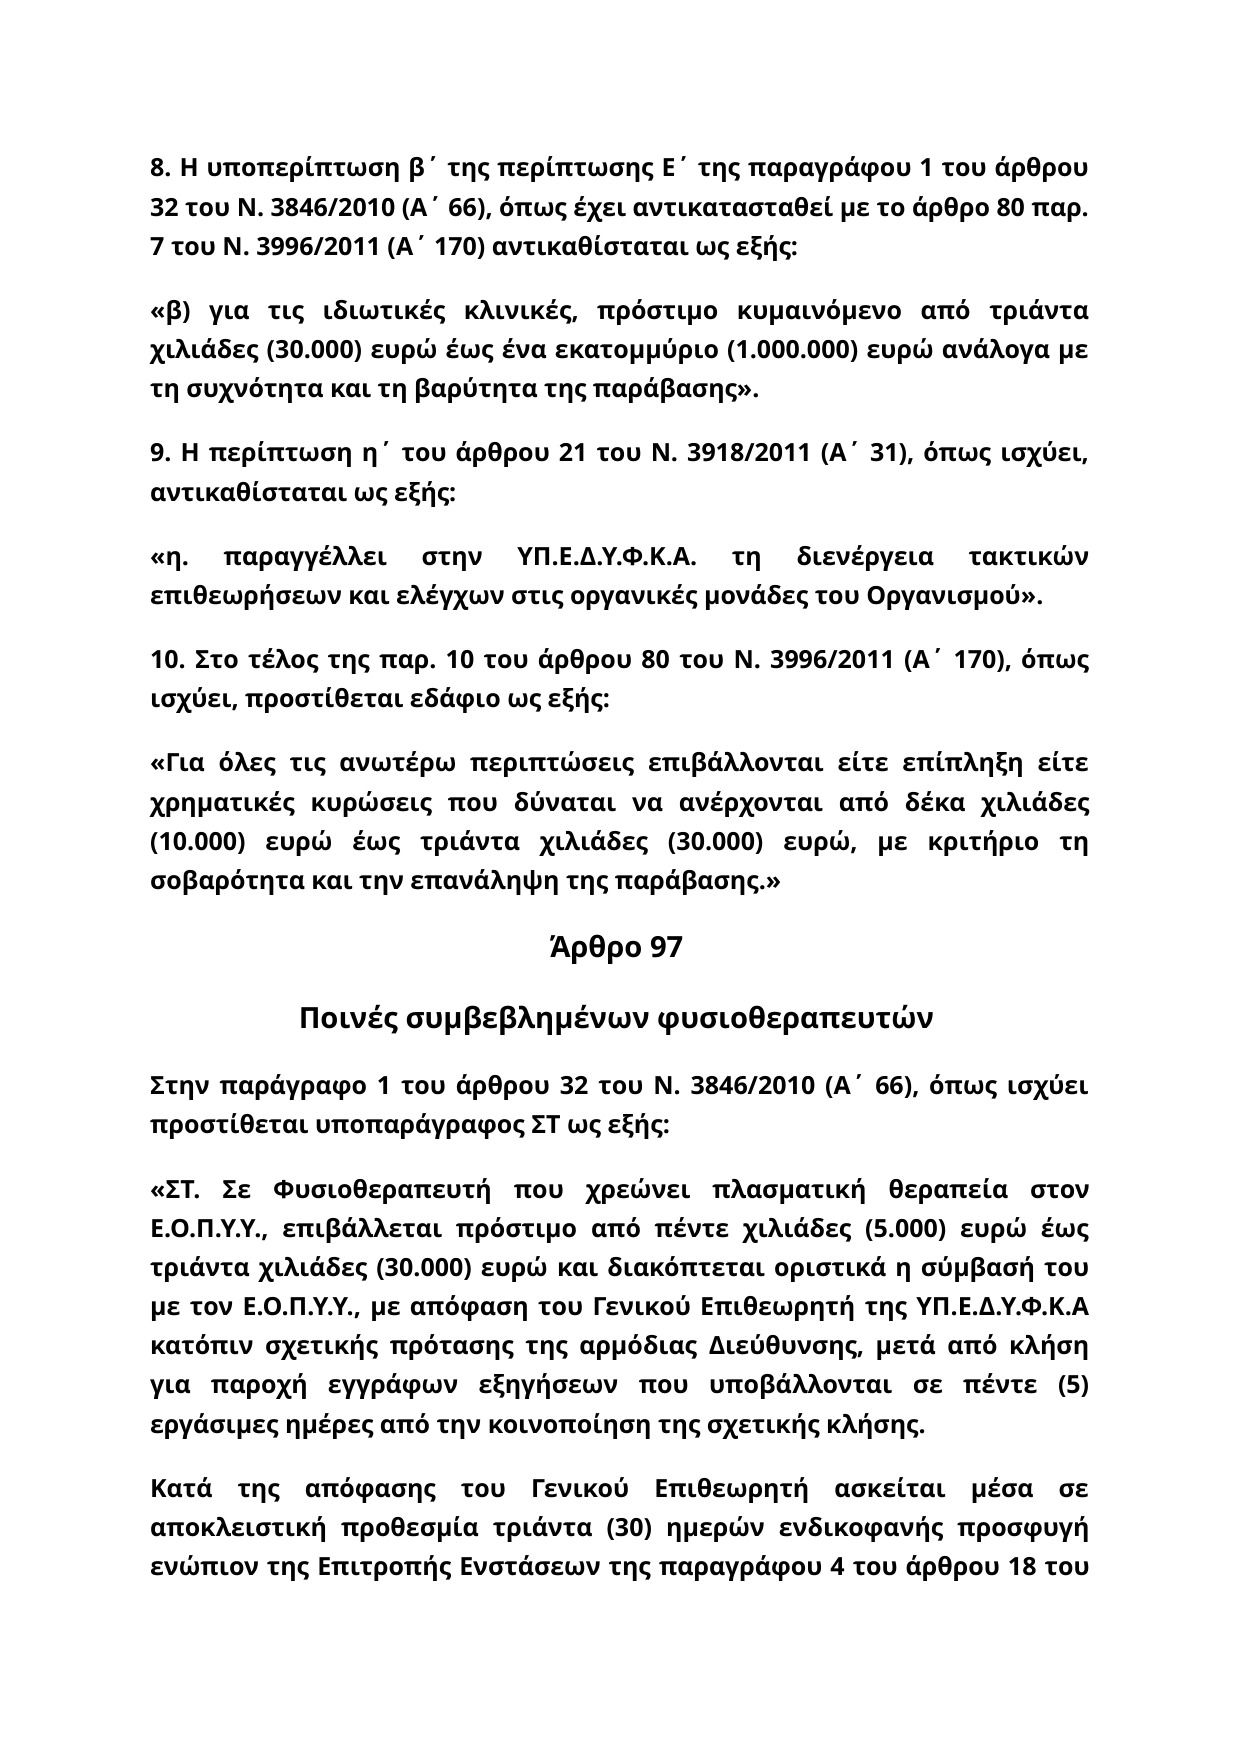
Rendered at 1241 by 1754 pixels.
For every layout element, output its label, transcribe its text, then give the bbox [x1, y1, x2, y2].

text «η. παραγγέλλει στην ΥΠ.Ε.Δ.Υ.Φ.Κ.Α. τη διενέργεια τακτικών επιθεωρήσεων και ελέγχων στις οργανικές μονάδες του Οργανισμού». [150, 538, 1090, 612]
text 10. Στο τέλος της παρ. 10 του άρθρου 80 του Ν. 3996/2011 (Α΄ 170), όπως ισχύει, προστίθεται εδάφιο ως εξής: [150, 642, 1090, 715]
text «Για όλες τις ανωτέρω περιπτώσεις επιβάλλονται είτε επίπληξη είτε χρηματικές κυρώσεις που δύναται να ανέρχονται από δέκα χιλιάδες (10.000) ευρώ έως τριάντα χιλιάδες (30.000) ευρώ, με κριτήριο τη σοβαρότητα και την επανάληψη της παράβασης.» [150, 745, 1090, 897]
text 9. Η περίπτωση η΄ του άρθρου 21 του Ν. 3918/2011 (Α΄ 31), όπως ισχύει, αντικαθίσταται ως εξής: [150, 435, 1090, 508]
text Κατά της απόφασης του Γενικού Επιθεωρητή ασκείται μέσα σε αποκλειστική προθεσμία τριάντα (30) ημερών ενδικοφανής προσφυγή ενώπιον της Επιτροπής Ενστάσεων της παραγράφου 4 του άρθρου 18 του [150, 1470, 1090, 1583]
text Στην παράγραφο 1 του άρθρου 32 του Ν. 3846/2010 (Α΄ 66), όπως ισχύει προστίθεται υποπαράγραφος ΣΤ ως εξής: [150, 1068, 1090, 1141]
subtitle Ποινές συμβεβλημένων φυσιοθεραπευτών [150, 997, 1090, 1037]
text «β) για τις ιδιωτικές κλινικές, πρόστιμο κυμαινόμενο από τριάντα χιλιάδες (30.000) ευρώ έως ένα εκατομμύριο (1.000.000) ευρώ ανάλογα με τη συχνότητα και τη βαρύτητα της παράβασης». [150, 292, 1090, 405]
text «ΣΤ. Σε Φυσιοθεραπευτή που χρεώνει πλασματική θεραπεία στον Ε.Ο.Π.Υ.Υ., επιβάλλεται πρόστιμο από πέντε χιλιάδες (5.000) ευρώ έως τριάντα χιλιάδες (30.000) ευρώ και διακόπτεται οριστικά η σύμβασή του με τον Ε.Ο.Π.Υ.Υ., με απόφαση του Γενικού Επιθεωρητή της ΥΠ.Ε.Δ.Υ.Φ.Κ.Α κατόπιν σχετικής πρότασης της αρμόδιας Διεύθυνσης, μετά από κλήση για παροχή εγγράφων εξηγήσεων που υποβάλλονται σε πέντε (5) εργάσιμες ημέρες από την κοινοποίηση της σχετικής κλήσης. [150, 1171, 1090, 1440]
text 8. Η υποπερίπτωση β΄ της περίπτωσης Ε΄ της παραγράφου 1 του άρθρου 32 του Ν. 3846/2010 (Α΄ 66), όπως έχει αντικατασταθεί με το άρθρο 80 παρ. 7 του Ν. 3996/2011 (Α΄ 170) αντικαθίσταται ως εξής: [150, 150, 1090, 262]
subtitle Άρθρο 97 [150, 927, 1090, 966]
